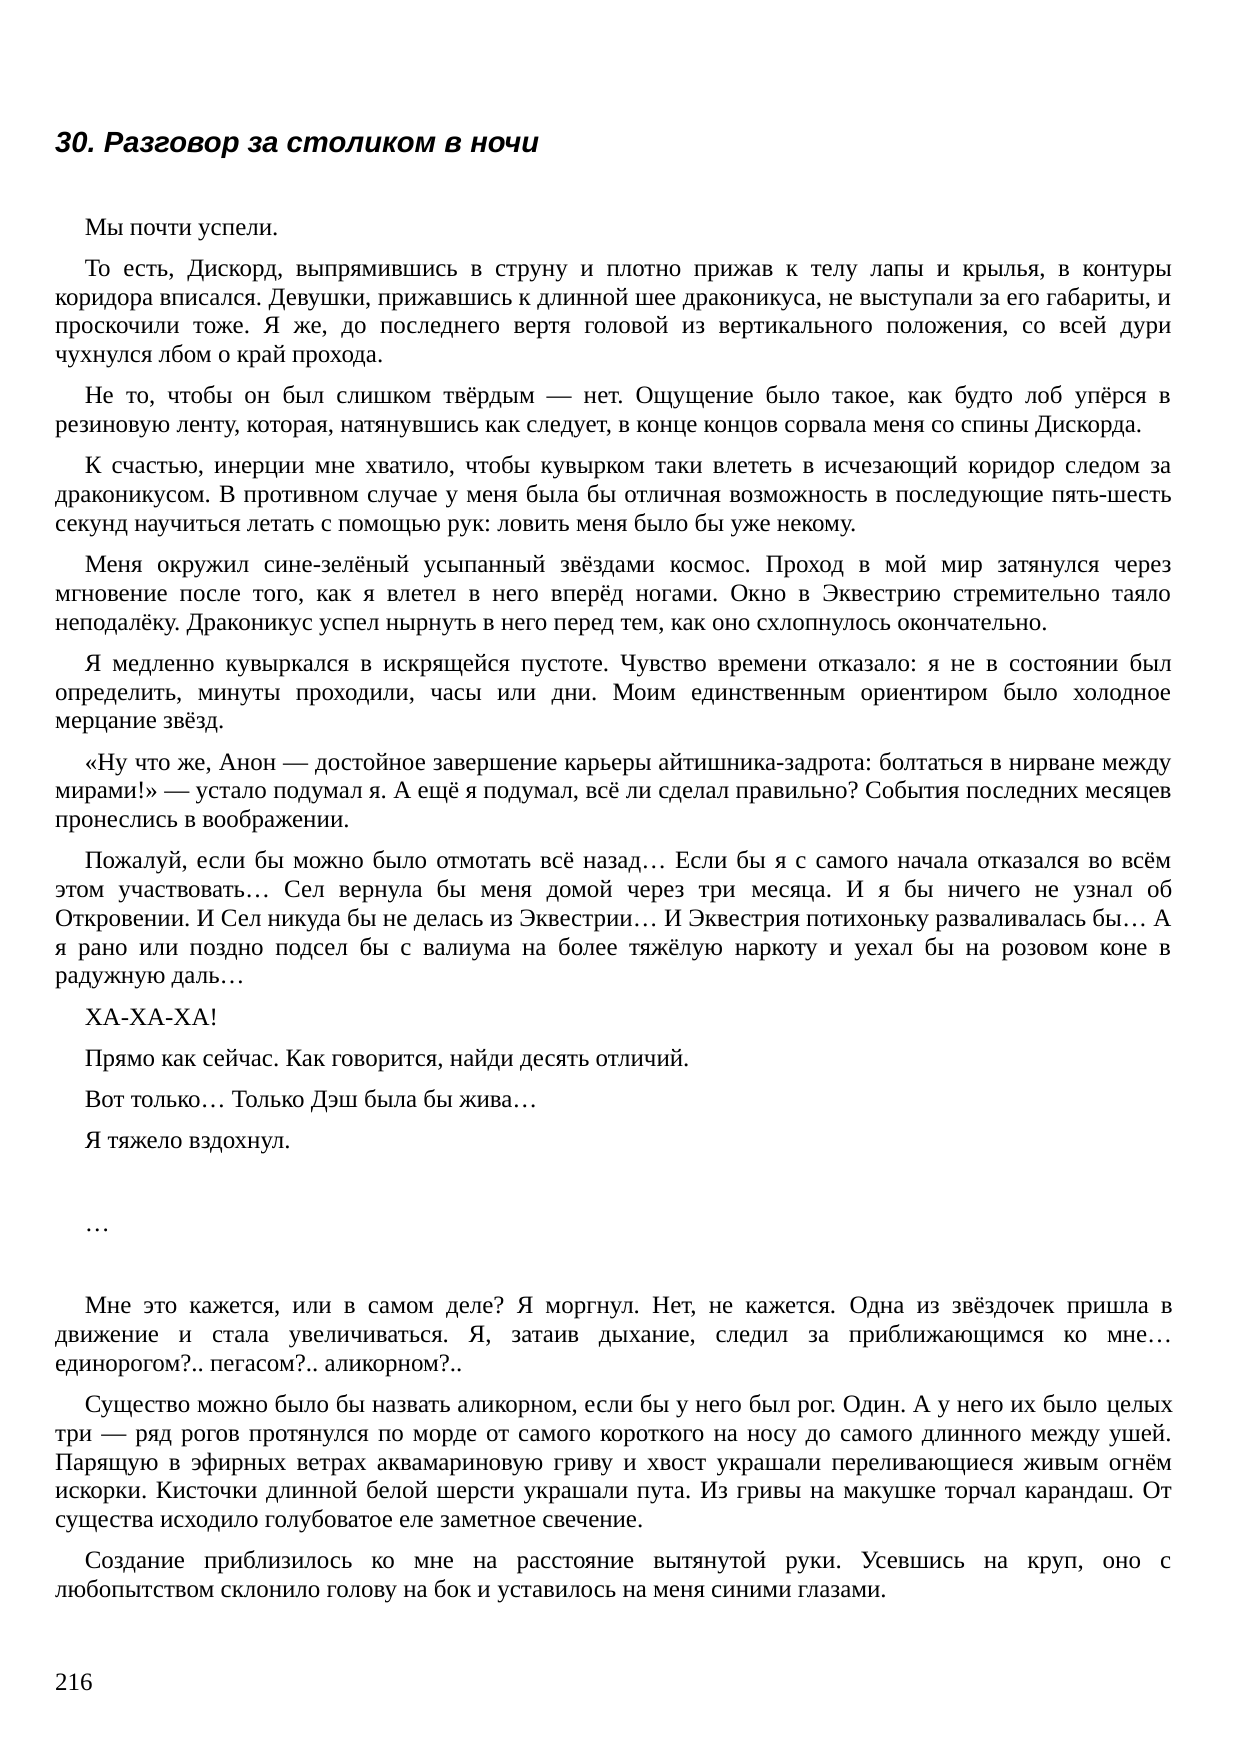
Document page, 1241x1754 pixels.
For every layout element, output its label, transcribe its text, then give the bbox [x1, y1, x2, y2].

subtitle 30. Разговор за столиком в ночи [55, 124, 1173, 158]
text Меня окружил сине-зелёный усыпанный звёздами космос. Проход в мой мир затянулся через мгновение после того, как я влетел в него вперёд ногами. Окно в Эквестрию стремительно таяло неподалёку. Драконикус успел нырнуть в него перед тем, как оно схлопнулось окончательно. [55, 549, 1173, 636]
text Я медленно кувыркался в искрящейся пустоте. Чувство времени отказало: я не в состоянии был определить, минуты проходили, часы или дни. Моим единственным ориентиром было холодное мерцание звёзд. [55, 648, 1173, 734]
text … [55, 1208, 1173, 1237]
text То есть, Дискорд, выпрямившись в струну и плотно прижав к телу лапы и крылья, в контуры коридора вписался. Девушки, прижавшись к длинной шее драконикуса, не выступали за его габариты, и проскочили тоже. Я же, до последнего вертя головой из вертикального положения, со всей дури чухнулся лбом о край прохода. [55, 253, 1173, 368]
text Прямо как сейчас. Как говорится, найди десять отличий. [55, 1043, 1173, 1072]
text Мне это кажется, или в самом деле? Я моргнул. Нет, не кажется. Одна из звёздочек пришла в движение и стала увеличиваться. Я, затаив дыхание, следил за приближающимся ко мне… единорогом?.. пегасом?.. аликорном?.. [55, 1291, 1173, 1377]
text К счастью, инерции мне хватило, чтобы кувырком таки влететь в исчезающий коридор следом за драконикусом. В противном случае у меня была бы отличная возможность в последующие пять-шесть секунд научиться летать с помощью рук: ловить меня было бы уже некому. [55, 451, 1173, 537]
text Мы почти успели. [55, 212, 1173, 241]
text Существо можно было бы назвать аликорном, если бы у него был рог. Один. А у него их было целых три — ряд рогов протянулся по морде от самого короткого на носу до самого длинного между ушей. Парящую в эфирных ветрах аквамариновую гриву и хвост украшали переливающиеся живым огнём искорки. Кисточки длинной белой шерсти украшали пута. Из гривы на макушке торчал карандаш. От существа исходило голубоватое еле заметное свечение. [55, 1389, 1173, 1533]
text «Ну что же, Анон — достойное завершение карьеры айтишника-задрота: болтаться в нирване между мирами!» — устало подумал я. А ещё я подумал, всё ли сделал правильно? События последних месяцев пронеслись в воображении. [55, 747, 1173, 833]
text Вот только… Только Дэш была бы жива… [55, 1084, 1173, 1113]
text Пожалуй, если бы можно было отмотать всё назад… Если бы я с самого начала отказался во всём этом участвовать… Сел вернула бы меня домой через три месяца. И я бы ничего не узнал об Откровении. И Сел никуда бы не делась из Эквестрии… И Эквестрия потихоньку разваливалась бы… А я рано или поздно подсел бы с валиума на более тяжёлую наркоту и уехал бы на розовом коне в радужную даль… [55, 846, 1173, 989]
text Я тяжело вздохнул. [55, 1126, 1173, 1154]
text Не то, чтобы он был слишком твёрдым — нет. Ощущение было такое, как будто лоб упёрся в резиновую ленту, которая, натянувшись как следует, в конце концов сорвала меня со спины Дискорда. [55, 381, 1173, 438]
text ХА-ХА-ХА! [55, 1002, 1173, 1031]
text Создание приблизилось ко мне на расстояние вытянутой руки. Усевшись на круп, оно с любопытством склонило голову на бок и уставилось на меня синими глазами. [55, 1546, 1173, 1603]
